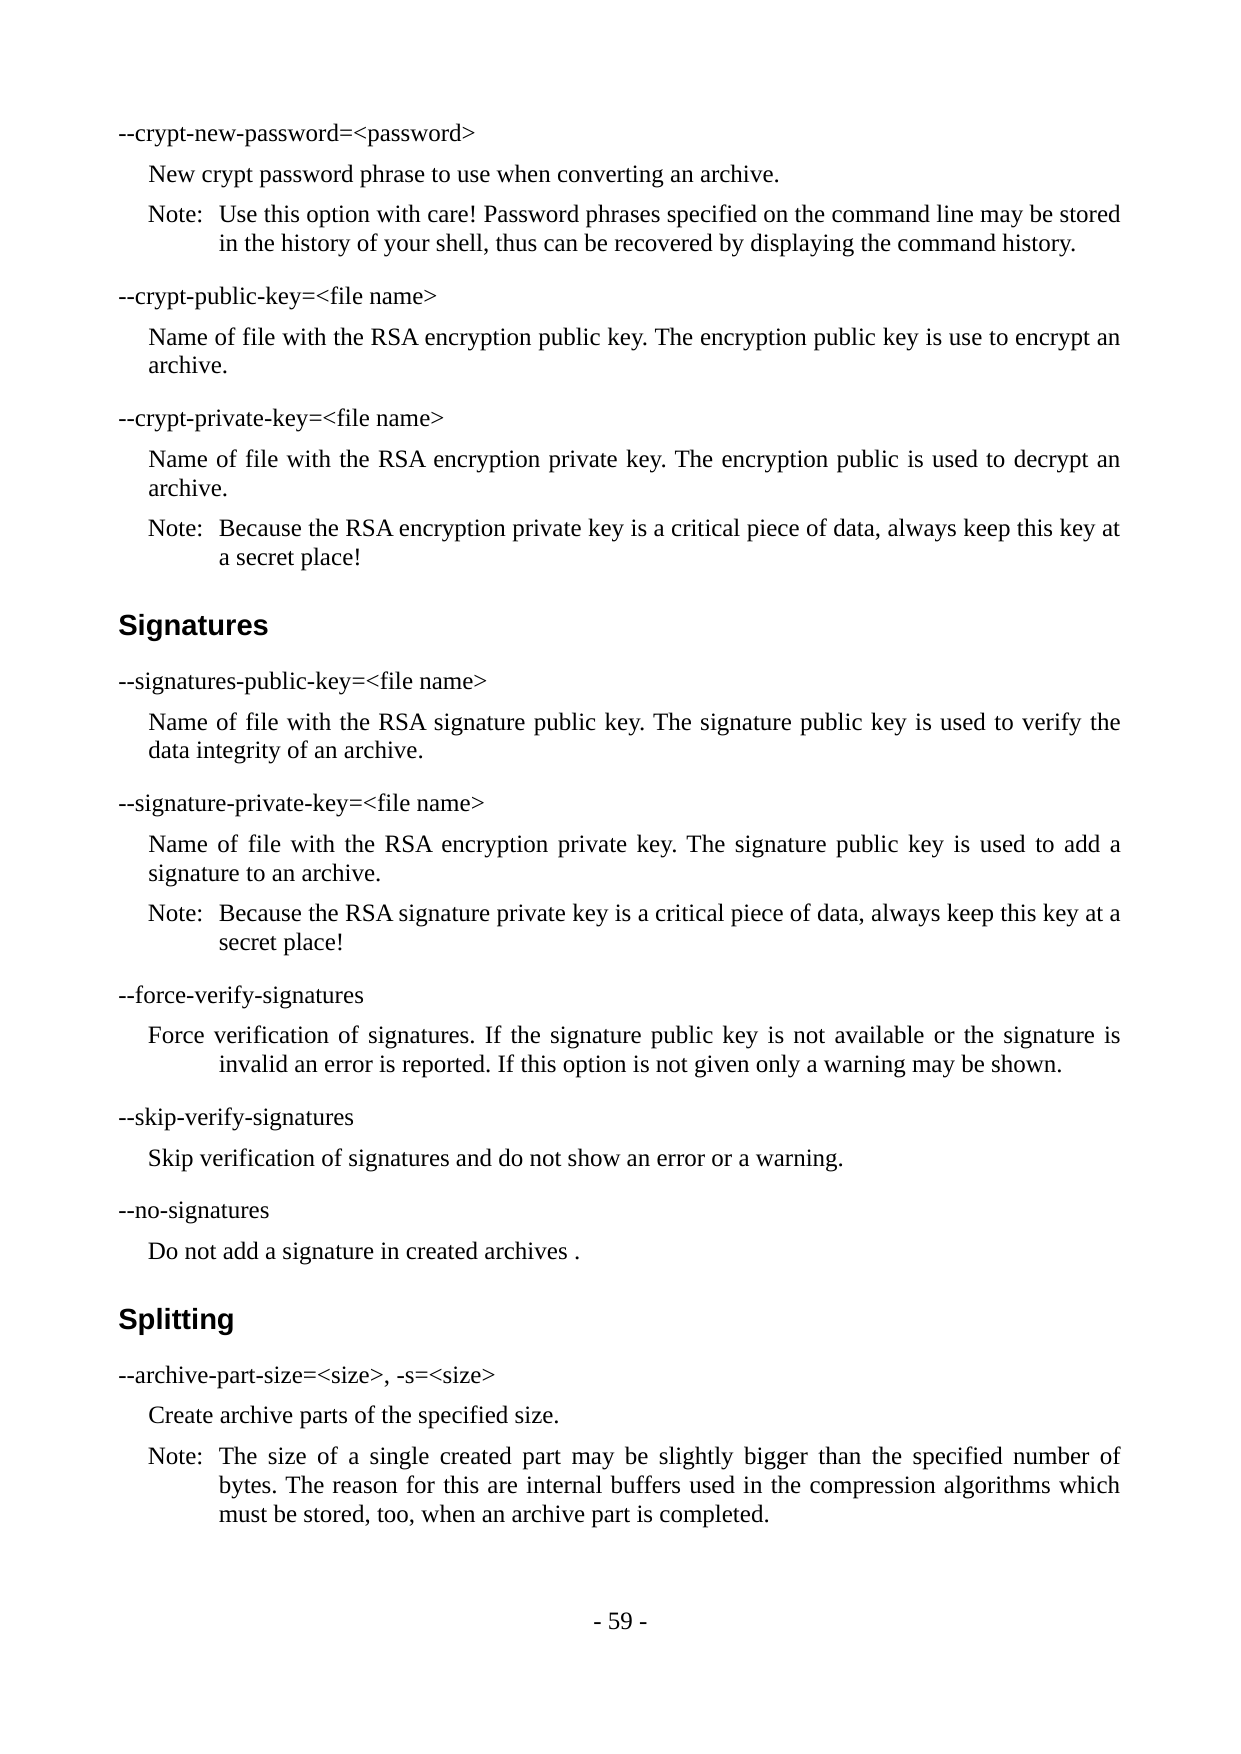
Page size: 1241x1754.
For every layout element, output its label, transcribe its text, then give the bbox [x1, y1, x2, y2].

text New crypt password phrase to use when converting an archive. [148, 159, 1122, 188]
text Name of file with the RSA encryption private key. The signature public key is used to add a signature to an archive. [148, 829, 1122, 886]
title --no-signatures [118, 1195, 1122, 1224]
text Name of file with the RSA encryption private key. The encryption public is used to decrypt an archive. [148, 444, 1122, 501]
text Note: The size of a single created part may be slightly bigger than the specified number of bytes. The reason for this are internal buffers used in the compression algorithms which must be stored, too, when an archive part is completed. [148, 1441, 1122, 1528]
text Name of file with the RSA signature public key. The signature public key is used to verify the data integrity of an archive. [148, 707, 1122, 764]
subtitle Splitting [118, 1302, 1122, 1335]
text Name of file with the RSA encryption public key. The encryption public key is use to encrypt an archive. [148, 322, 1122, 379]
title --force-verify-signatures [118, 980, 1122, 1008]
title --signatures-public-key=<file name> [118, 666, 1122, 695]
title --crypt-private-key=<file name> [118, 403, 1122, 432]
title --crypt-public-key=<file name> [118, 281, 1122, 310]
text Force verification of signatures. If the signature public key is not available or the signature is invalid an error is reported. If this option is not given only a warning may be shown. [148, 1021, 1122, 1078]
text Create archive parts of the specified size. [148, 1401, 1122, 1429]
title --crypt-new-password=<password> [118, 118, 1122, 147]
subtitle Signatures [118, 608, 1122, 641]
text Note: Use this option with care! Password phrases specified on the command line may be stored in the history of your shell, thus can be recovered by displaying the command history. [148, 199, 1122, 257]
text Skip verification of signatures and do not show an error or a warning. [148, 1143, 1122, 1171]
title --signature-private-key=<file name> [118, 788, 1122, 817]
title --skip-verify-signatures [118, 1102, 1122, 1131]
title --archive-part-size=<size>, -s=<size> [118, 1360, 1122, 1389]
text Do not add a signature in created archives . [148, 1236, 1122, 1265]
text Note: Because the RSA signature private key is a critical piece of data, always keep this key at a secret place! [148, 898, 1122, 956]
text Note: Because the RSA encryption private key is a critical piece of data, always keep this key at a secret place! [148, 513, 1122, 571]
